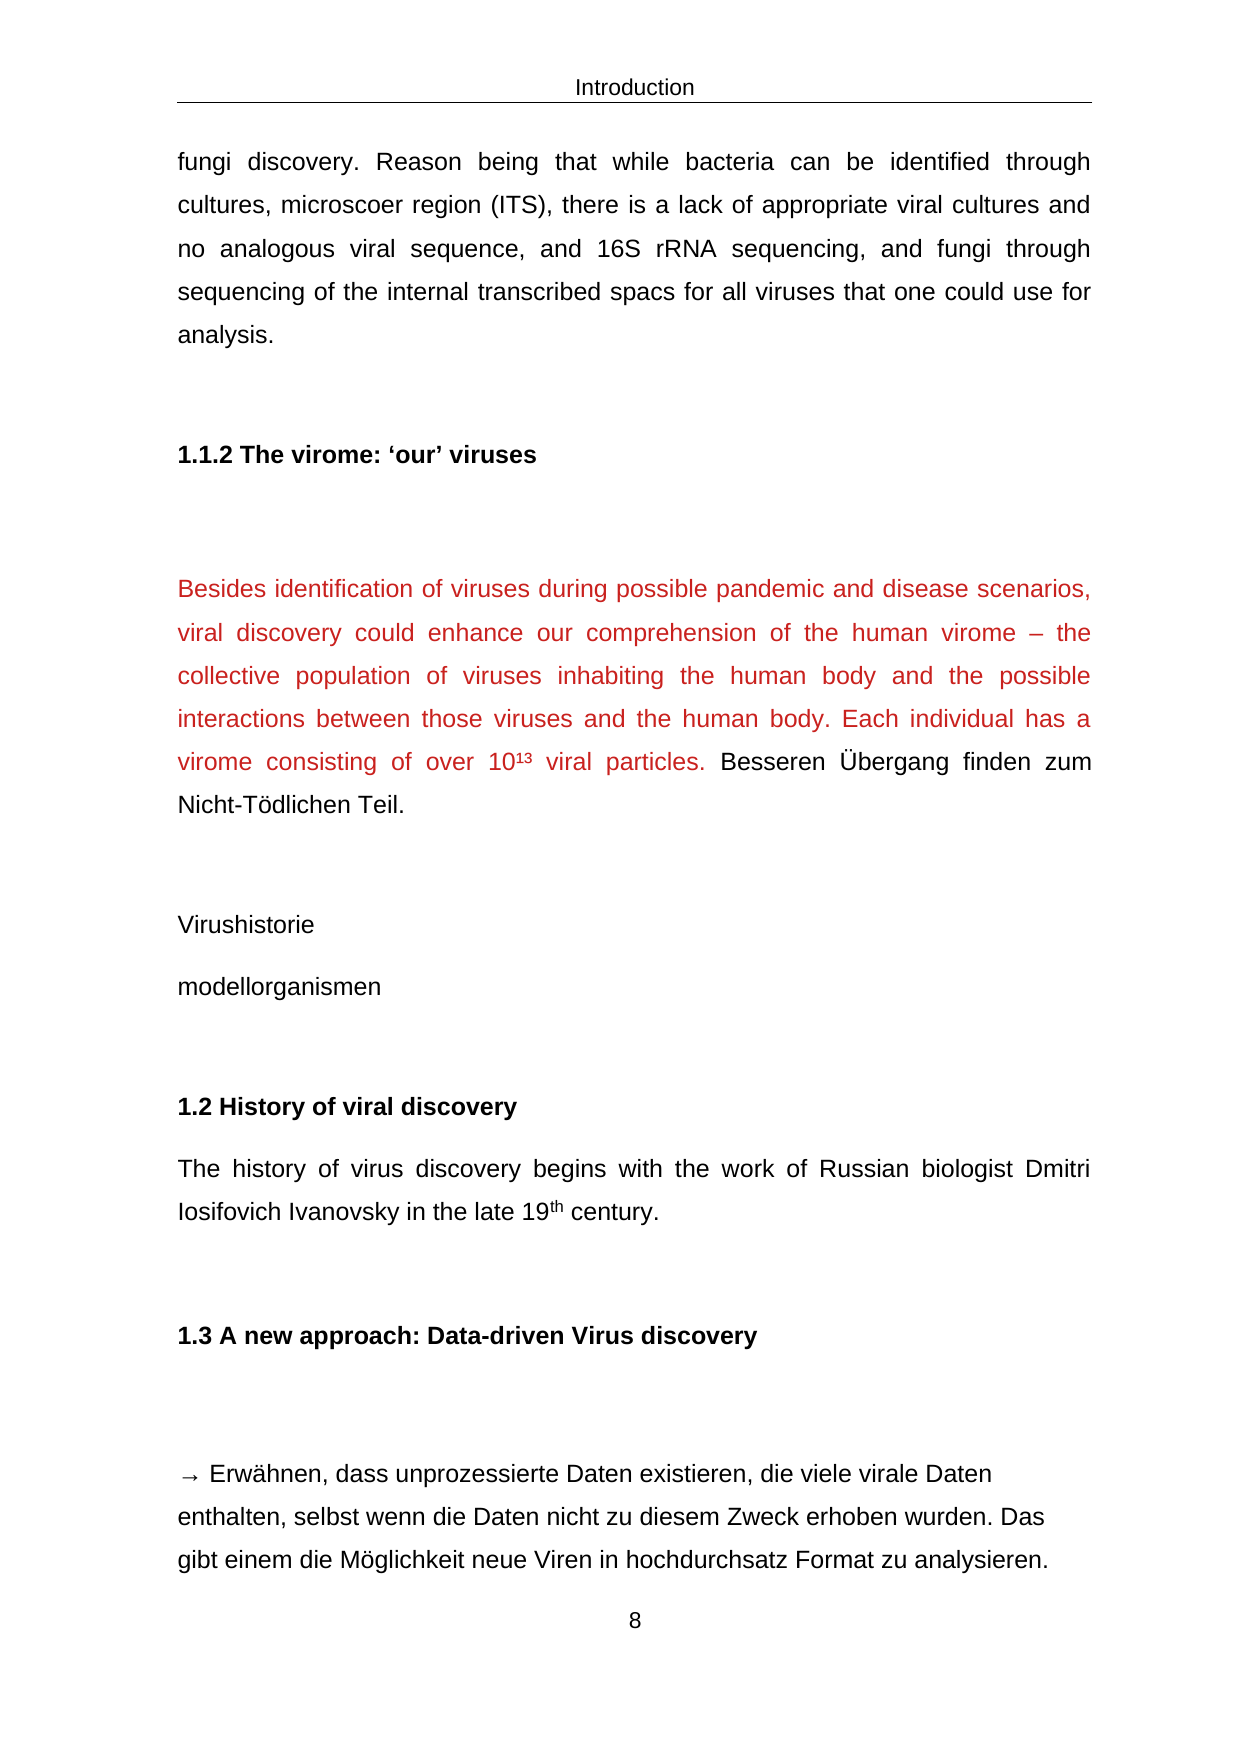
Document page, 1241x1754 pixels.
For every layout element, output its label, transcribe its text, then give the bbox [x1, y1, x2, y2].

text modellorganismen [177, 972, 1092, 1001]
text Besides identification of viruses during possible pandemic and disease scenarios, viral discovery could enhance our comprehension of the human virome – the collective population of viruses inhabiting the human body and the possible interactions between those viruses and the human body. Each individual has a virome consisting of over 10¹³ viral particles. Besseren Übergang finden zum Nicht-Tödlichen Teil. [177, 574, 1092, 819]
subtitle 1.3 A new approach: Data-driven Virus discovery [177, 1321, 1092, 1350]
text The history of virus discovery begins with the work of Russian biologist Dmitri Iosifovich Ivanovsky in the late 19th century. [177, 1154, 1092, 1226]
text Virushistorie [177, 910, 1092, 939]
text fungi discovery. Reason being that while bacteria can be identified through cultures, microscoer region (ITS), there is a lack of appropriate viral cultures and no analogous viral sequence, and 16S rRNA sequencing, and fungi through sequencing of the internal transcribed spacs for all viruses that one could use for analysis. [177, 147, 1092, 349]
subtitle 1.1.2 The virome: ‘our’ viruses [177, 440, 1092, 469]
text → Erwähnen, dass unprozessierte Daten existieren, die viele virale Daten enthalten, selbst wenn die Daten nicht zu diesem Zweck erhoben wurden. Das gibt einem die Möglichkeit neue Viren in hochdurchsatz Format zu analysieren. [177, 1459, 1092, 1574]
subtitle 1.2 History of viral discovery [177, 1092, 1092, 1121]
